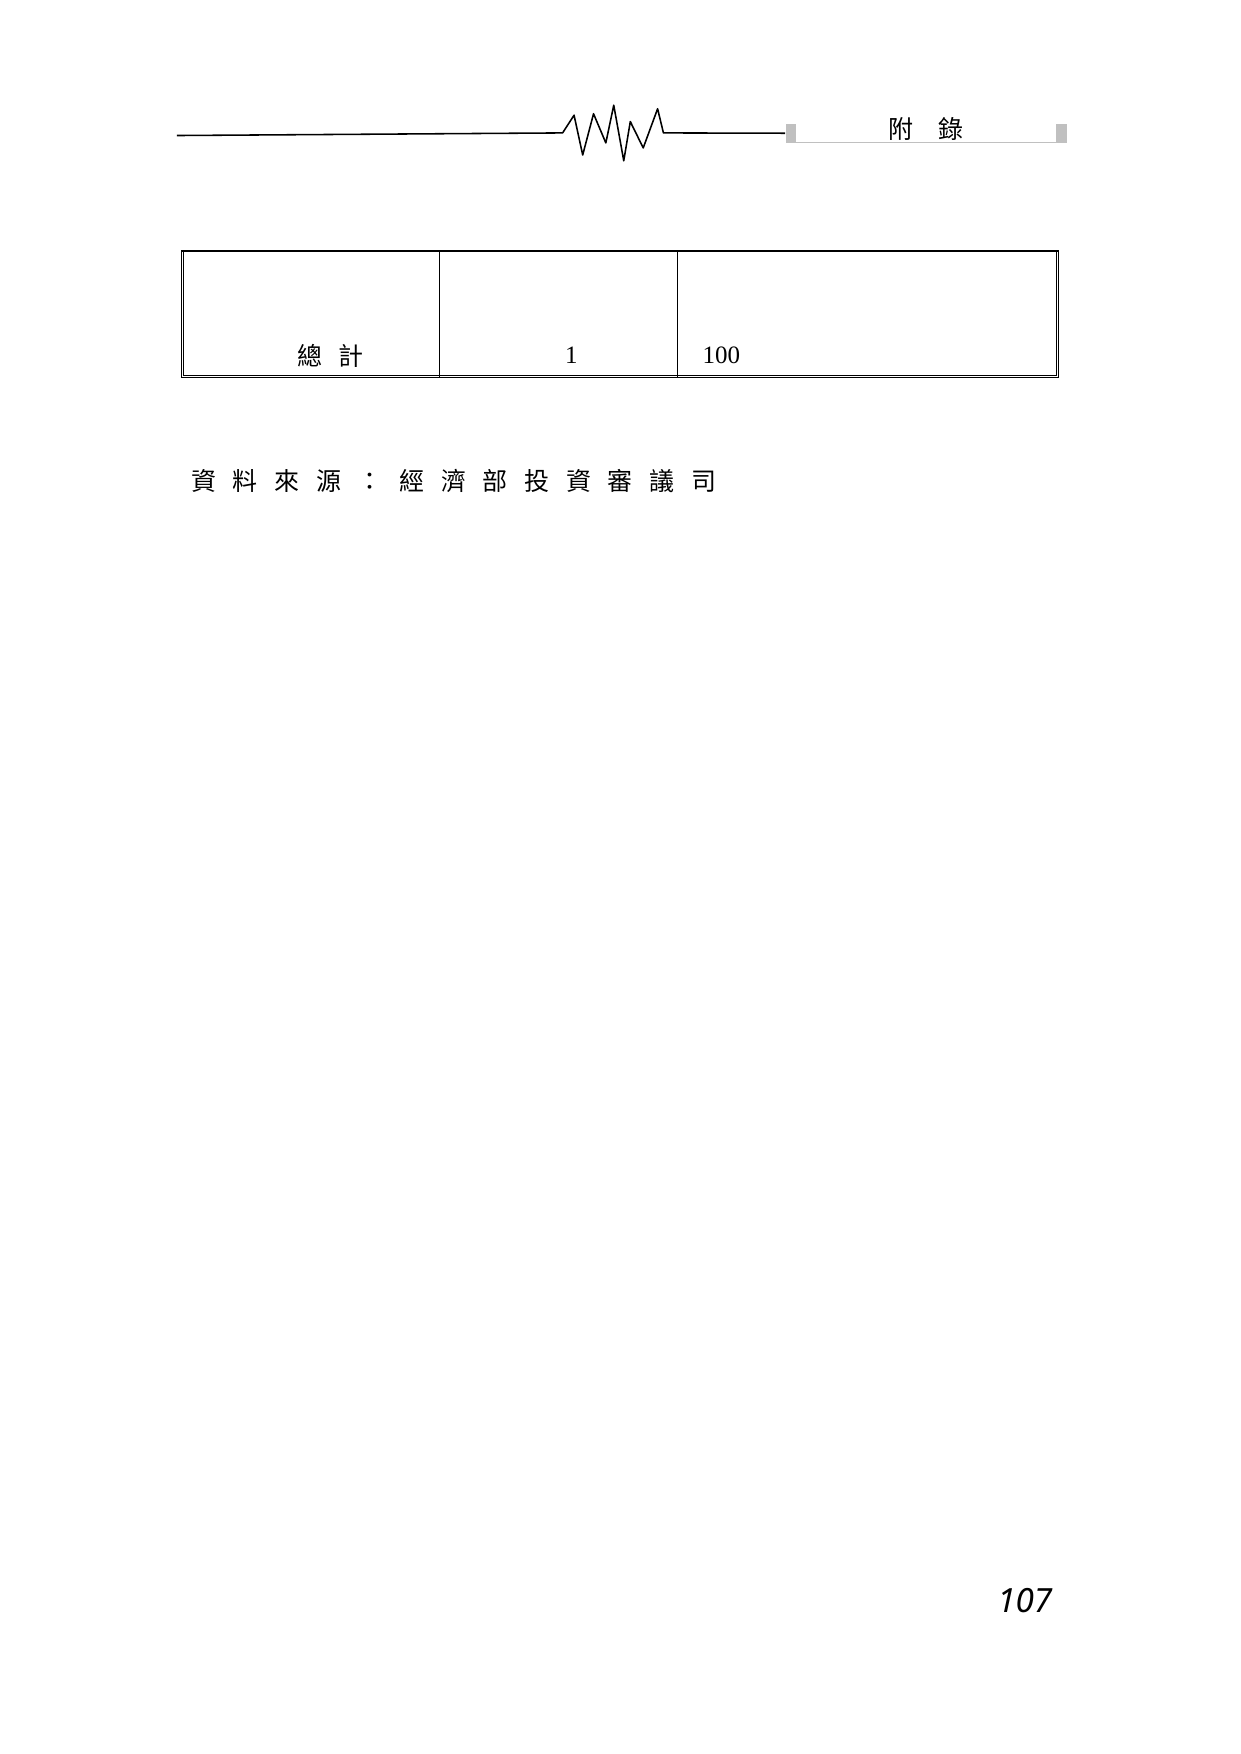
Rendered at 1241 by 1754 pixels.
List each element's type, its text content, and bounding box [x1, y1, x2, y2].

table_cell 100 [678, 252, 1056, 375]
table_cell 總計 [184, 252, 439, 375]
table_cell 1 [440, 252, 677, 375]
text 資料來源：經濟部投資審議司 [183, 438, 1058, 500]
